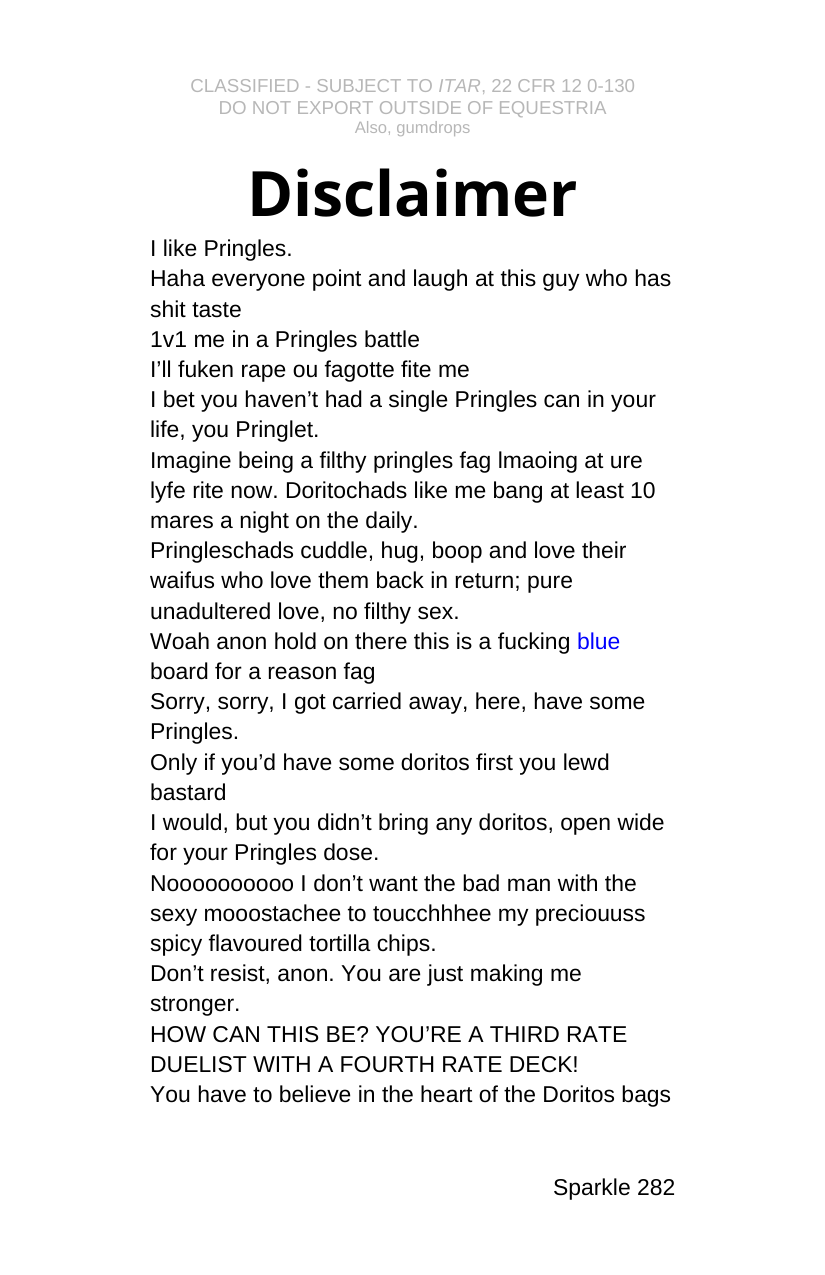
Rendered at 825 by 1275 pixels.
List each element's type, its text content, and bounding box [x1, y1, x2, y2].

title Disclaimer [150, 150, 675, 235]
text HOW CAN THIS BE? YOU’RE A THIRD RATE DUELIST WITH A FOURTH RATE DECK! [150, 1021, 675, 1077]
text You have to believe in the heart of the Doritos bags [150, 1081, 675, 1107]
text I like Pringles. [150, 235, 675, 261]
text Only if you’d have some doritos first you lewd bastard [150, 749, 675, 805]
text I would, but you didn’t bring any doritos, open wide for your Pringles dose. [150, 809, 675, 866]
text Woah anon hold on there this is a fucking blue board for a reason fag [150, 628, 675, 684]
text Haha everyone point and laugh at this guy who has shit taste [150, 265, 675, 322]
text Imagine being a filthy pringles fag lmaoing at ure lyfe rite now. Doritochads like me bang at least 10 mares a night on the daily. [150, 447, 675, 533]
text 1v1 me in a Pringles battle [150, 326, 675, 352]
text Pringleschads cuddle, hug, boop and love their waifus who love them back in return; pure unadultered love, no filthy sex. [150, 537, 675, 624]
text Noooooooooo I don’t want the bad man with the sexy mooostachee to toucchhhee my preciouuss spicy flavoured tortilla chips. [150, 869, 675, 956]
text I bet you haven’t had a single Pringles can in your life, you Pringlet. [150, 386, 675, 443]
text Don’t resist, anon. You are just making me stronger. [150, 960, 675, 1017]
text Sorry, sorry, I got carried away, here, have some Pringles. [150, 688, 675, 745]
text I’ll fuken rape ou fagotte fite me [150, 356, 675, 382]
